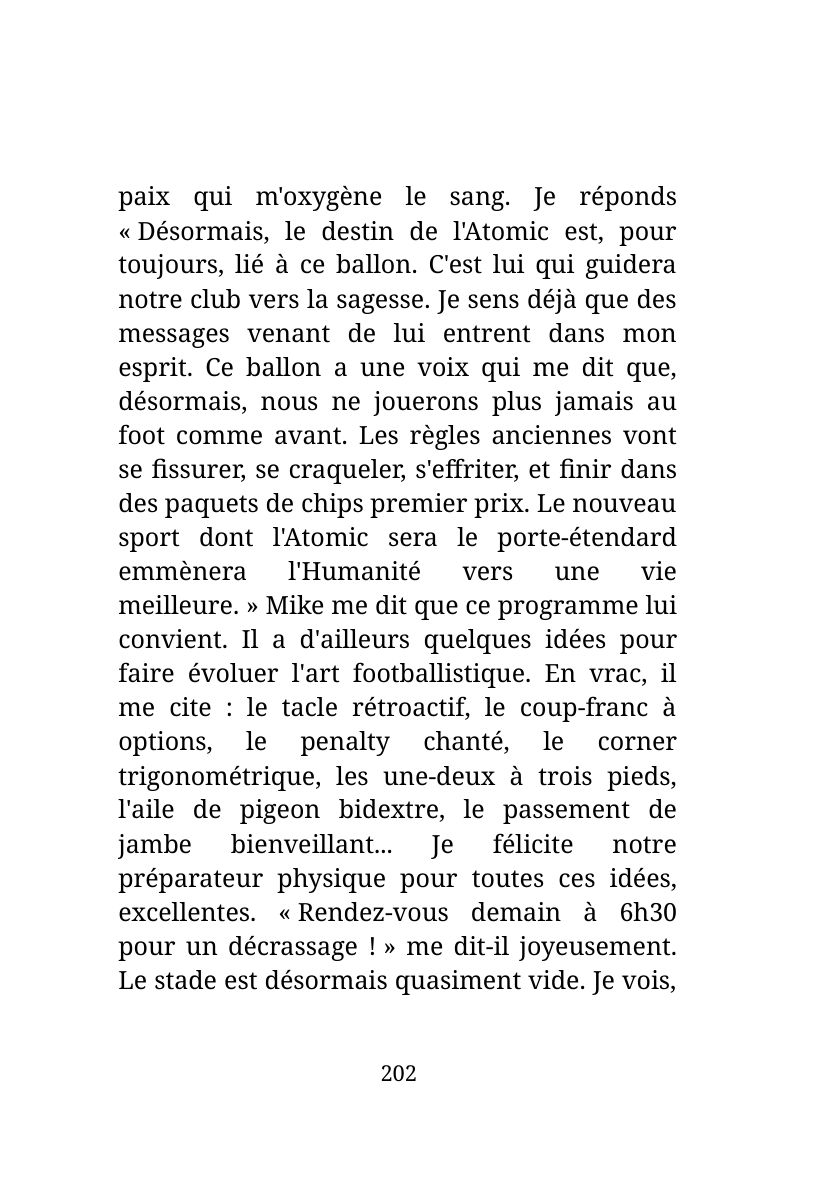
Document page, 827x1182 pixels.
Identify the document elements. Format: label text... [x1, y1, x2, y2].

text paix qui m'oxygène le sang. Je réponds « Désormais, le destin de l'Atomic est, pour toujours, lié à ce ballon. C'est lui qui guidera notre club vers la sagesse. Je sens déjà que des messages venant de lui entrent dans mon esprit. Ce ballon a une voix qui me dit que, désormais, nous ne jouerons plus jamais au foot comme avant. Les règles anciennes vont se fissurer, se craqueler, s'effriter, et finir dans des paquets de chips premier prix. Le nouveau sport dont l'Atomic sera le porte-étendard emmènera l'Humanité vers une vie meilleure. » Mike me dit que ce programme lui convient. Il a d'ailleurs quelques idées pour faire évoluer l'art footballistique. En vrac, il me cite : le tacle rétroactif, le coup-franc à options, le penalty chanté, le corner trigonométrique, les une-deux à trois pieds, l'aile de pigeon bidextre, le passement de jambe bienveillant... Je félicite notre préparateur physique pour toutes ces idées, excellentes. « Rendez-vous demain à 6h30 pour un décrassage ! » me dit-il joyeusement. Le stade est désormais quasiment vide. Je vois, [118, 179, 677, 997]
